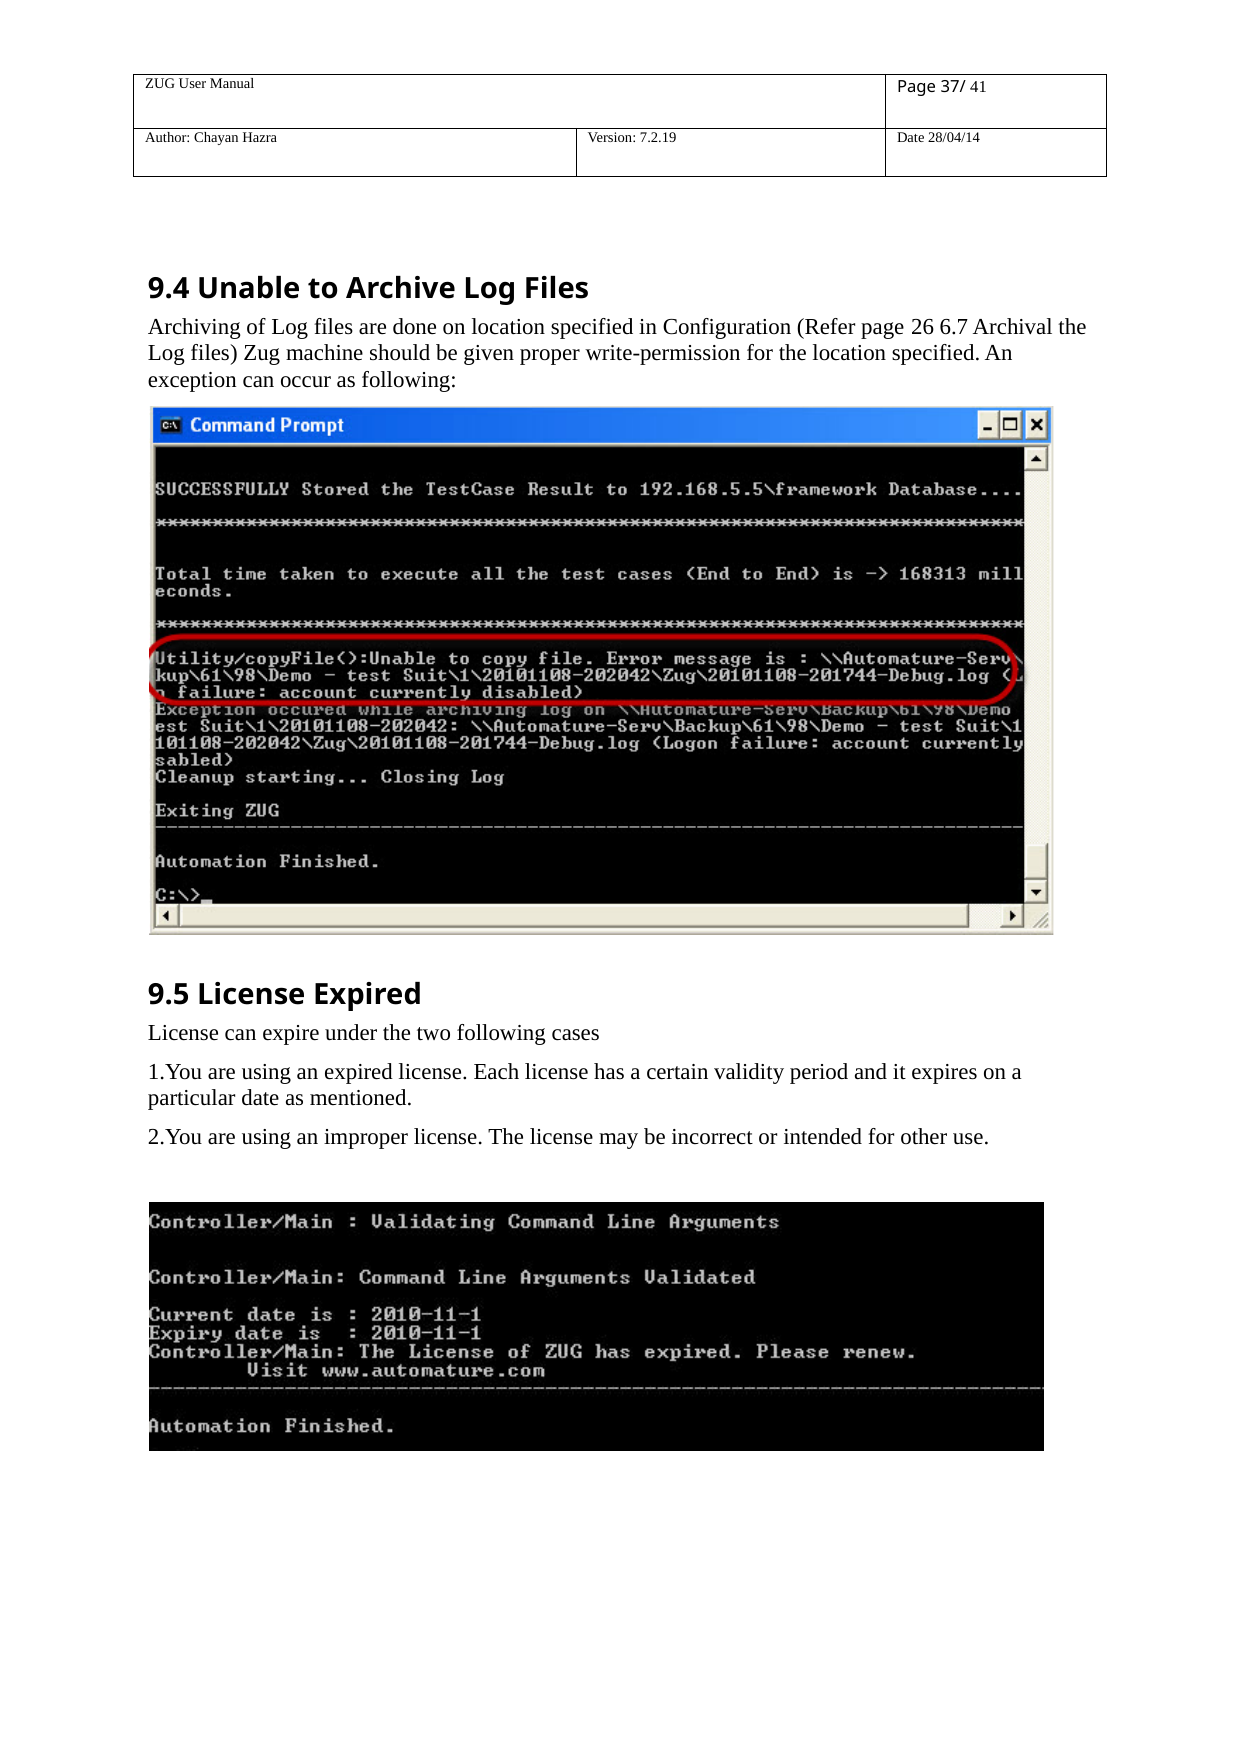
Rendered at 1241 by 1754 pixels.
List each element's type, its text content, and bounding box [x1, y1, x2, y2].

picture [149, 406, 1054, 935]
text Archiving of Log files are done on location specified in Configuration (Refer page 25 6.7 Archival the Log files) Zug machine should be given proper write-permission for the location specified. An exception can occur as following: [148, 313, 1092, 392]
list You are using an expired license. Each license has a certain validity period and it expires on a particular date as mentioned. [148, 1058, 1092, 1111]
text License can expire under the two following cases [148, 1019, 1092, 1046]
subtitle 9.5 License Expired [148, 973, 1092, 1013]
subtitle 9.4 Unable to Archive Log Files [148, 267, 1092, 307]
list You are using an improper license. The license may be incorrect or intended for other use. [148, 1123, 1092, 1150]
